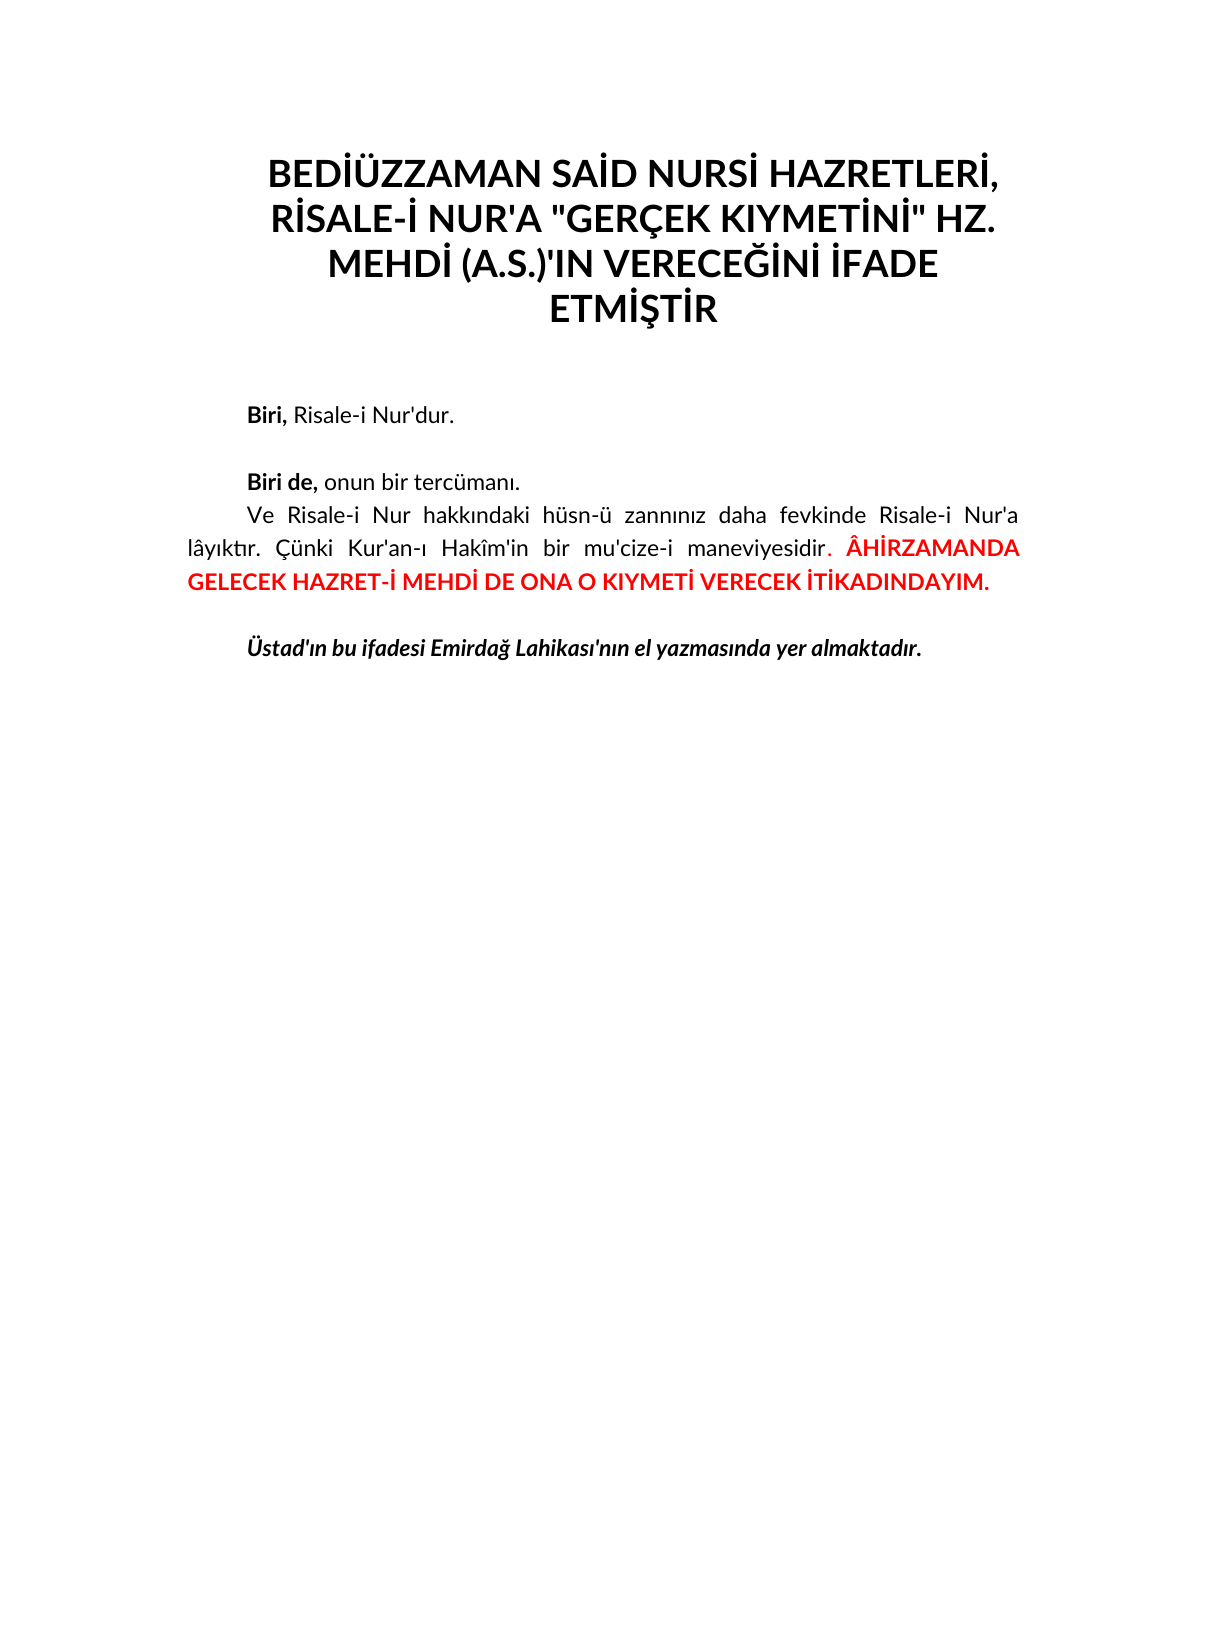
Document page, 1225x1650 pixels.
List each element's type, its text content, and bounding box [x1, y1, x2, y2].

text Biri, Risale-i Nur'dur. [187, 397, 1020, 430]
text Biri de, onun bir tercümanı. [187, 463, 1020, 497]
text Üstad'ın bu ifadesi Emirdağ Lahikası'nın el yazmasında yer almaktadır. [187, 630, 1020, 663]
text Ve Risale-i Nur hakkındaki hüsn-ü zannınız daha fevkinde Risale-i Nur'a lâyıktır. Çünki Kur'an-ı Hakîm'in bir mu'cize-i maneviyesidir. ÂHİRZAMANDA GELECEK HAZRET-İ MEHDİ DE ONA O KIYMETİ VERECEK İTİKADINDAYIM. [187, 497, 1020, 597]
text BEDİÜZZAMAN SAİD NURSİ HAZRETLERİ, RİSALE-İ NUR'A "GERÇEK KIYMETİNİ" HZ. MEHDİ (A.S.)'IN VERECEĞİNİ İFADE ETMİŞTİR [247, 150, 1020, 330]
